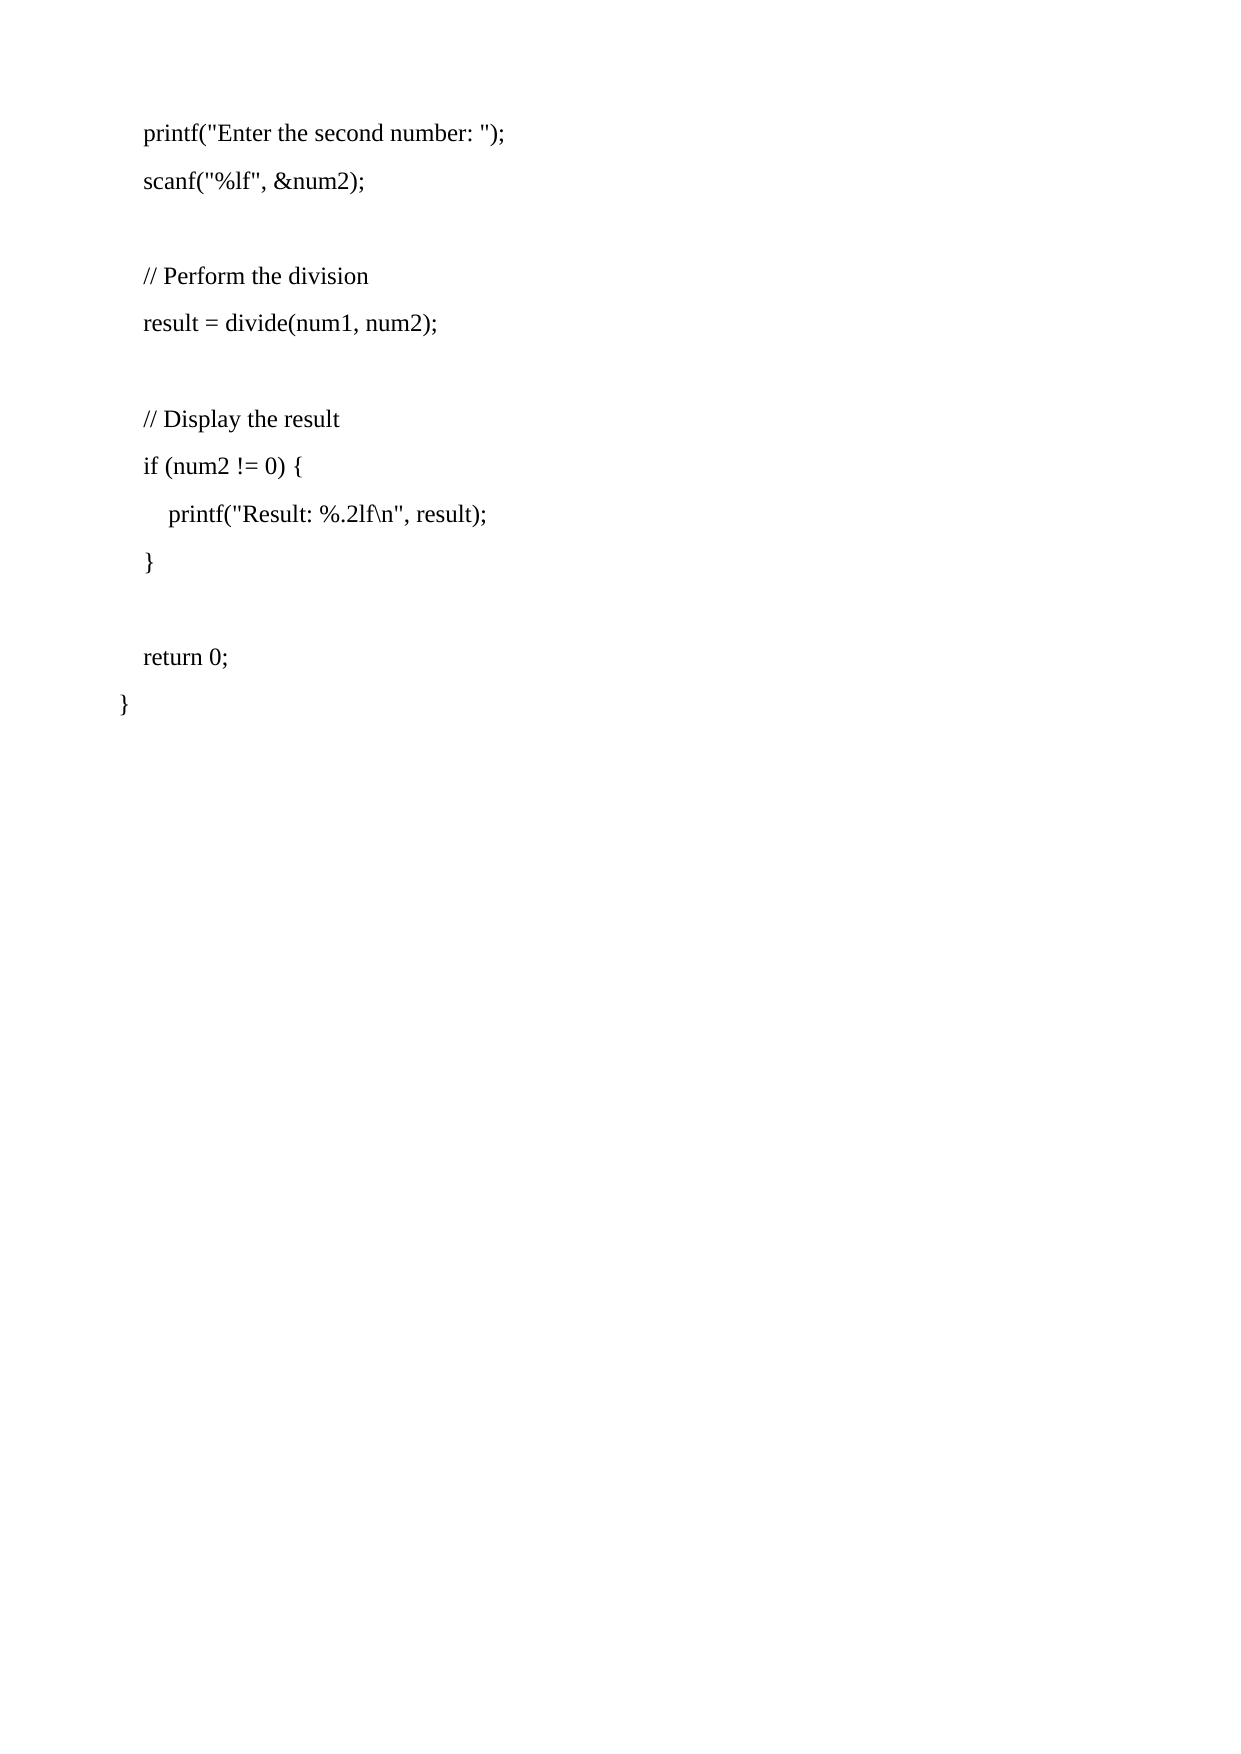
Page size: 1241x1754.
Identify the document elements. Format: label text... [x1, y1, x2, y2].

text scanf("%lf", &num2); [118, 166, 1122, 194]
text printf("Result: %.2lf\n", result); [118, 499, 1122, 528]
text // Perform the division [118, 261, 1122, 290]
text } [118, 689, 1122, 718]
text } [118, 547, 1122, 575]
text printf("Enter the second number: "); [118, 118, 1122, 147]
text result = divide(num1, num2); [118, 308, 1122, 337]
text // Display the result [118, 404, 1122, 432]
text return 0; [118, 642, 1122, 671]
text if (num2 != 0) { [118, 451, 1122, 480]
